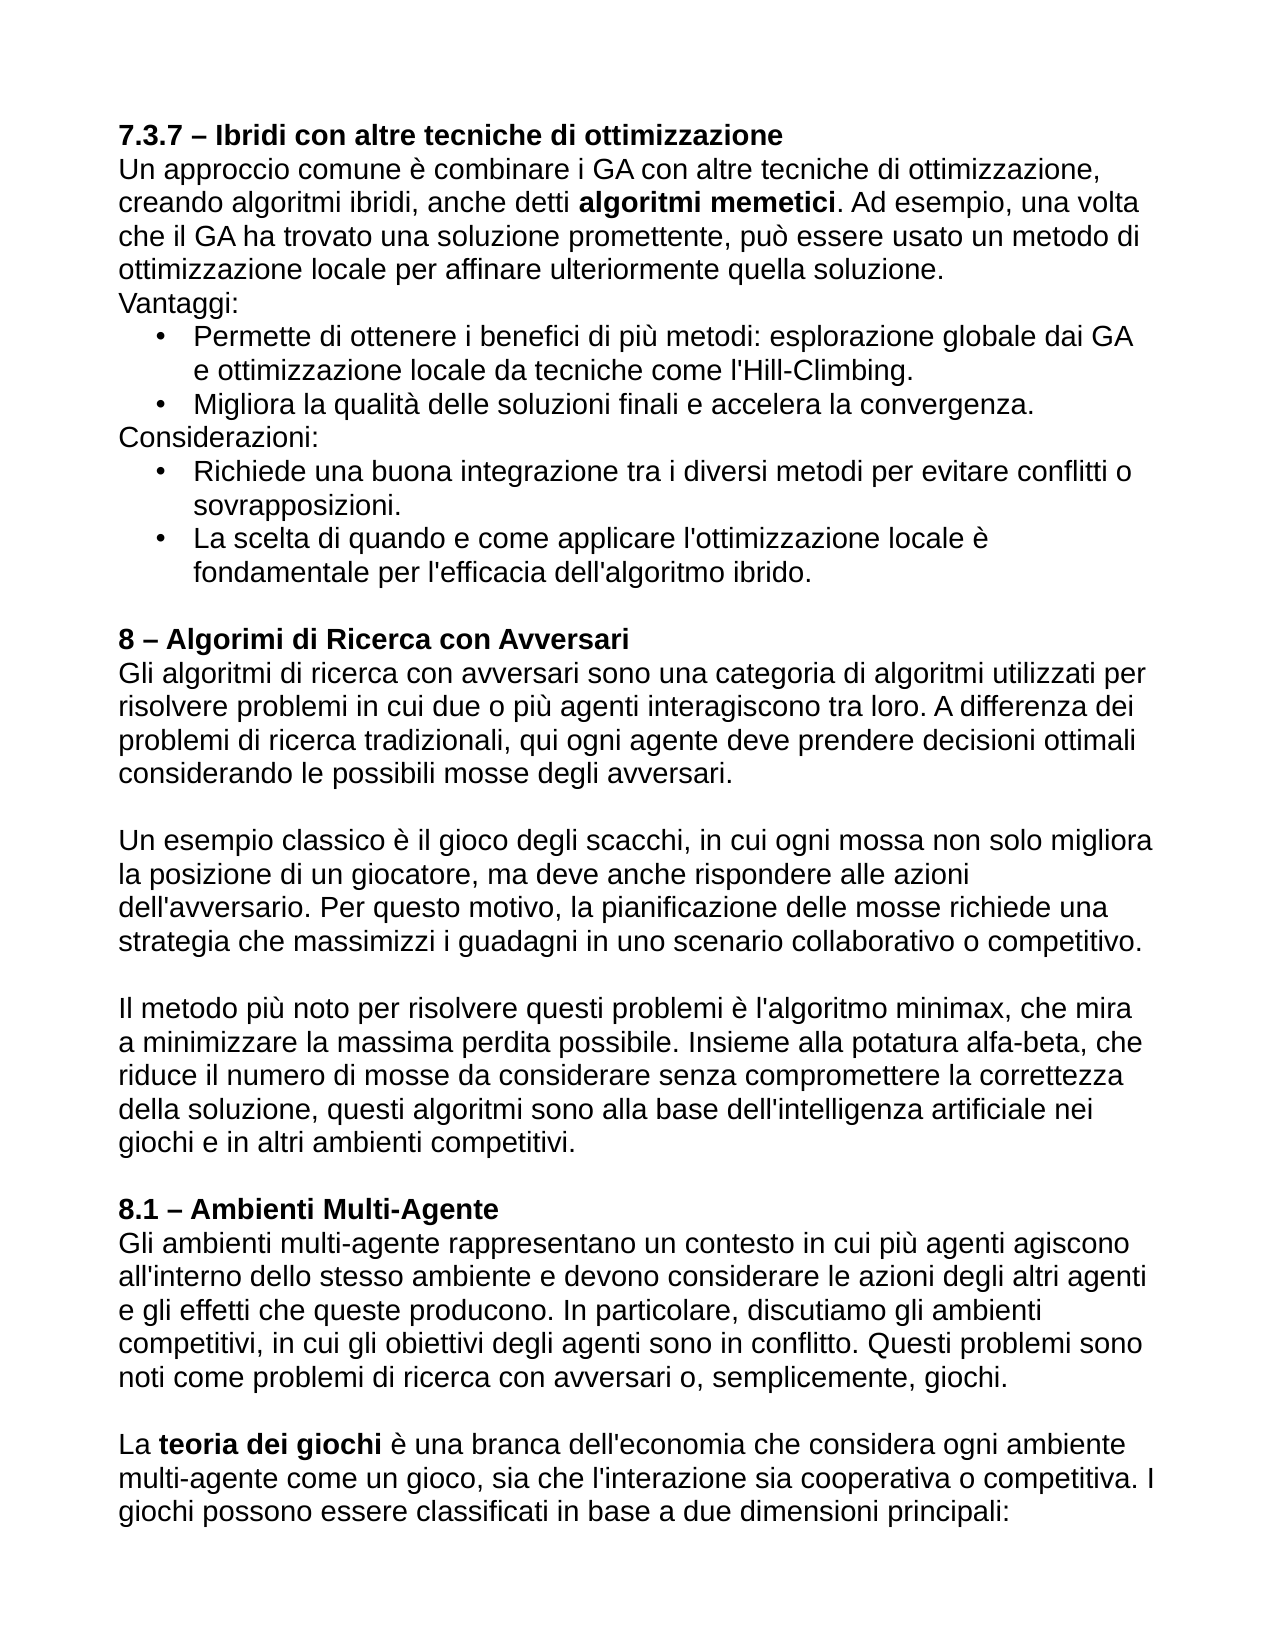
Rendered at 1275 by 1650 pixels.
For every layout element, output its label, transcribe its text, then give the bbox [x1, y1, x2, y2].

text Un approccio comune è combinare i GA con altre tecniche di ottimizzazione, creando algoritmi ibridi, anche detti algoritmi memetici. Ad esempio, una volta che il GA ha trovato una soluzione promettente, può essere usato un metodo di ottimizzazione locale per affinare ulteriormente quella soluzione. [118, 152, 1157, 286]
text 7.3.7 – Ibridi con altre tecniche di ottimizzazione [118, 118, 1157, 152]
text Vantaggi: [118, 286, 1157, 319]
text Il metodo più noto per risolvere questi problemi è l'algoritmo minimax, che mira a minimizzare la massima perdita possibile. Insieme alla potatura alfa-beta, che riduce il numero di mosse da considerare senza compromettere la correttezza della soluzione, questi algoritmi sono alla base dell'intelligenza artificiale nei giochi e in altri ambienti competitivi. [118, 991, 1157, 1159]
text Gli algoritmi di ricerca con avversari sono una categoria di algoritmi utilizzati per risolvere problemi in cui due o più agenti interagiscono tra loro. A differenza dei problemi di ricerca tradizionali, qui ogni agente deve prendere decisioni ottimali considerando le possibili mosse degli avversari. [118, 656, 1157, 790]
text La teoria dei giochi è una branca dell'economia che considera ogni ambiente multi-agente come un gioco, sia che l'interazione sia cooperativa o competitiva. I giochi possono essere classificati in base a due dimensioni principali: [118, 1427, 1157, 1528]
list La scelta di quando e come applicare l'ottimizzazione locale è fondamentale per l'efficacia dell'algoritmo ibrido. [156, 521, 1157, 588]
list Permette di ottenere i benefici di più metodi: esplorazione globale dai GA e ottimizzazione locale da tecniche come l'Hill-Climbing. [156, 319, 1157, 387]
text Un esempio classico è il gioco degli scacchi, in cui ogni mossa non solo migliora la posizione di un giocatore, ma deve anche rispondere alle azioni dell'avversario. Per questo motivo, la pianificazione delle mosse richiede una strategia che massimizzi i guadagni in uno scenario collaborativo o competitivo. [118, 823, 1157, 957]
list Migliora la qualità delle soluzioni finali e accelera la convergenza. [156, 387, 1157, 420]
text Gli ambienti multi-agente rappresentano un contesto in cui più agenti agiscono all'interno dello stesso ambiente e devono considerare le azioni degli altri agenti e gli effetti che queste producono. In particolare, discutiamo gli ambienti competitivi, in cui gli obiettivi degli agenti sono in conflitto. Questi problemi sono noti come problemi di ricerca con avversari o, semplicemente, giochi. [118, 1226, 1157, 1393]
list Richiede una buona integrazione tra i diversi metodi per evitare conflitti o sovrapposizioni. [156, 454, 1157, 521]
text Considerazioni: [118, 420, 1157, 454]
text 8 – Algorimi di Ricerca con Avversari [118, 622, 1157, 656]
text 8.1 – Ambienti Multi-Agente [118, 1192, 1157, 1226]
